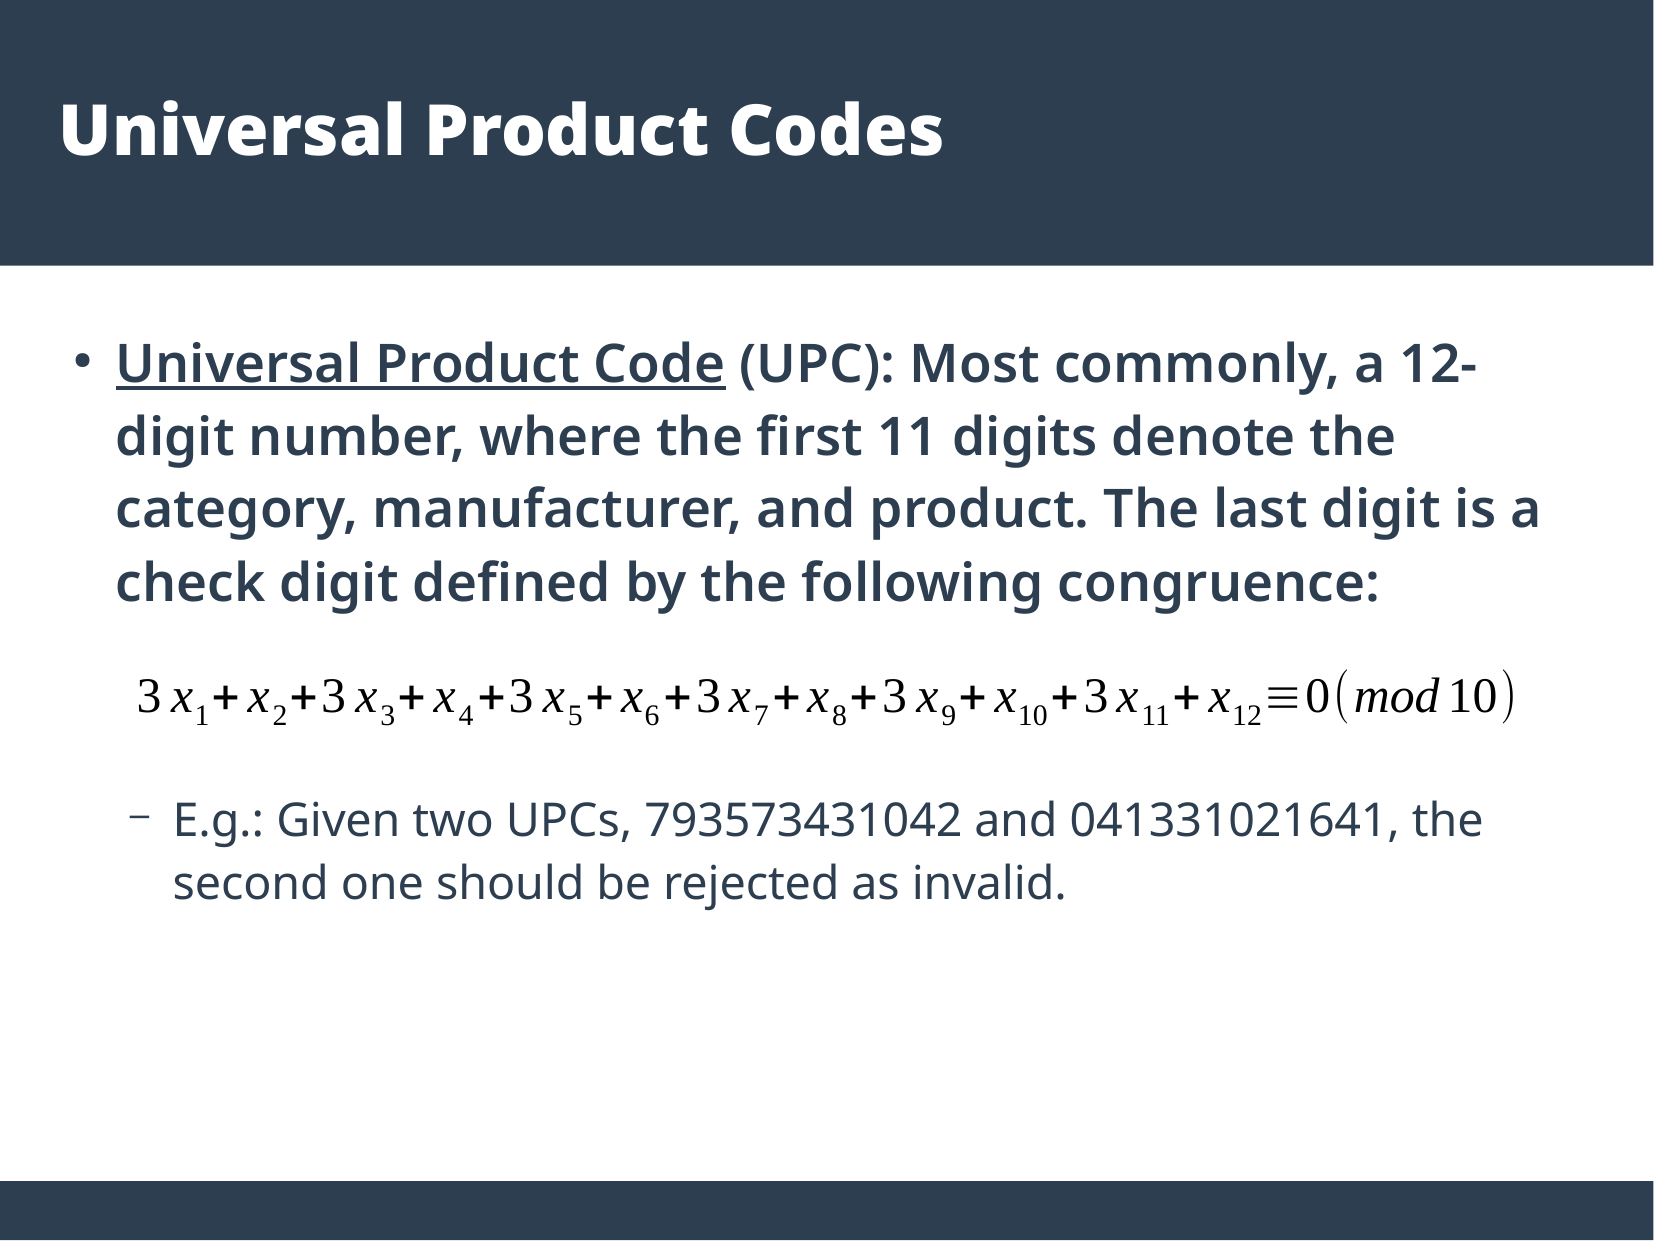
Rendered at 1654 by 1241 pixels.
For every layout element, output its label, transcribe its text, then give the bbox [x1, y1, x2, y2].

list Universal Product Code (UPC): Most commonly, a 12-digit number, where the first 11 digits denote the category, manufacturer, and product. The last digit is a check digit defined by the following congruence: E.g.: Given two UPCs, 793573431042 and 041331021641, the second one should be rejected as invalid. [59, 324, 1595, 916]
title Universal Product Codes [59, 49, 1595, 207]
chart [130, 667, 1524, 732]
